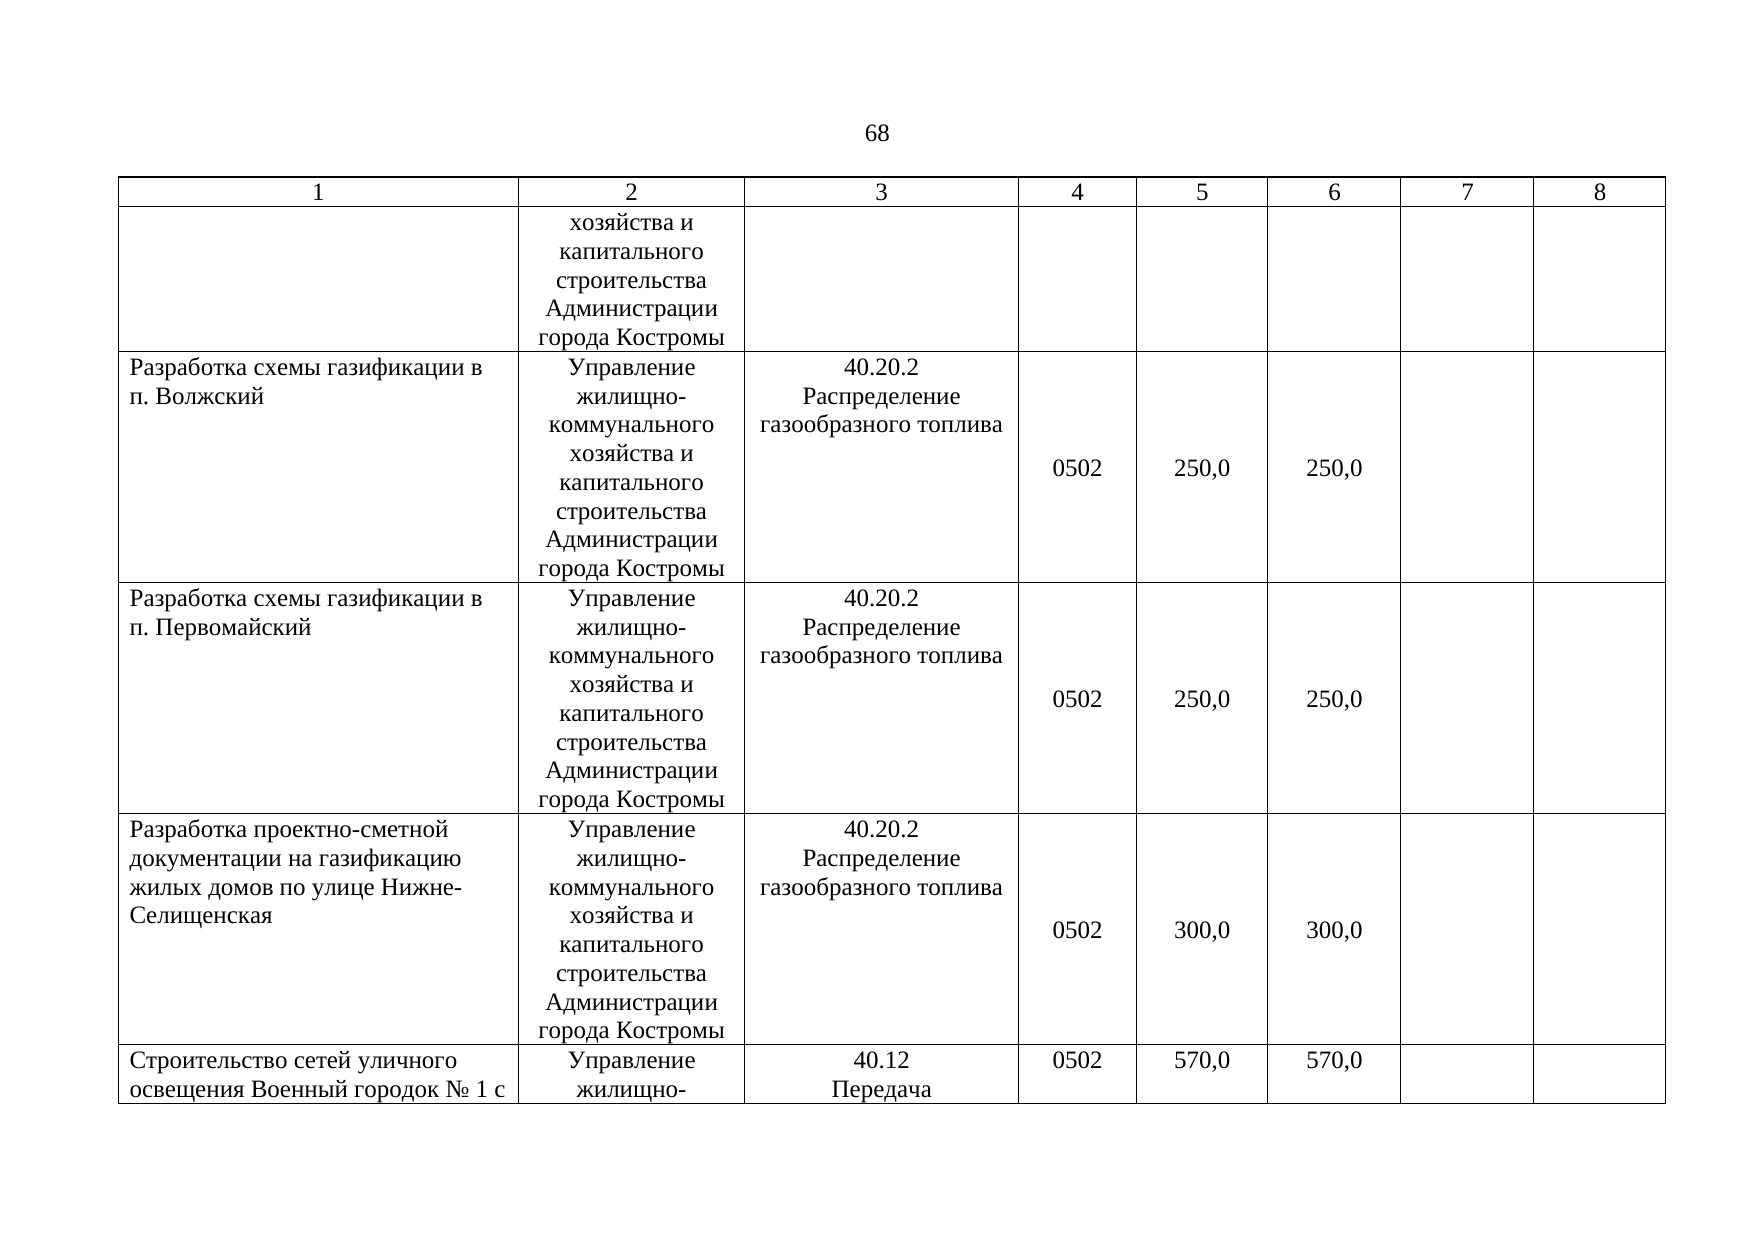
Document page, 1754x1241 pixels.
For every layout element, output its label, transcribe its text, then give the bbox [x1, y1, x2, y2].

table_cell [1666, 582, 1712, 813]
table_cell [1534, 814, 1665, 1044]
table_cell [1666, 1044, 1712, 1103]
table_cell [1534, 583, 1665, 813]
table_cell 0502 [1019, 814, 1136, 1044]
table_cell Строительство сетей уличного освещения Военный городок № 1 с [119, 1045, 518, 1103]
table_cell [1401, 207, 1533, 351]
table_header 4 [1019, 178, 1136, 206]
table_cell [1666, 351, 1712, 582]
table_cell [119, 207, 518, 351]
table_cell [1534, 352, 1665, 582]
table_cell [1666, 206, 1712, 351]
table_cell 0502 [1019, 352, 1136, 582]
table_header 6 [1268, 178, 1400, 206]
table_cell [1401, 352, 1533, 582]
table_cell 40.20.2 Распределение газообразного топлива [745, 814, 1018, 1044]
table_cell 300,0 [1137, 814, 1267, 1044]
table_cell [1401, 583, 1533, 813]
table_cell 40.20.2 Распределение газообразного топлива [745, 583, 1018, 813]
table_cell [1268, 207, 1400, 351]
table_cell Разработка проектно-сметной документации на газификацию жилых домов по улице Нижне- Селищенская [119, 814, 518, 1044]
table_cell [745, 207, 1018, 351]
table_cell [1534, 207, 1665, 351]
table_cell Разработка схемы газификации в п. Первомайский [119, 583, 518, 813]
table_cell 0502 [1019, 583, 1136, 813]
table_cell 570,0 [1268, 1045, 1400, 1103]
table_cell 250,0 [1268, 352, 1400, 582]
table_cell 40.12 Передача [745, 1045, 1018, 1103]
table_cell хозяйства и капитального строительства Администрации города Костромы [519, 207, 744, 351]
table_header 2 [519, 178, 744, 206]
table_cell Управление жилищно-коммунального хозяйства и капитального строительства Администрации города Костромы [519, 583, 744, 813]
table_header 7 [1401, 178, 1533, 206]
table_cell [1137, 207, 1267, 351]
table_header [1666, 176, 1712, 206]
table_cell Управление жилищно- [519, 1045, 744, 1103]
table_cell Управление жилищно-коммунального хозяйства и капитального строительства Администрации города Костромы [519, 814, 744, 1044]
table_header 3 [745, 178, 1018, 206]
table_cell 300,0 [1268, 814, 1400, 1044]
table_header 1 [119, 178, 518, 206]
table_header 5 [1137, 178, 1267, 206]
table_cell [1019, 207, 1136, 351]
table_cell [1534, 1045, 1665, 1103]
table_cell [1401, 814, 1533, 1044]
table_cell 250,0 [1137, 583, 1267, 813]
table_cell 40.20.2 Распределение газообразного топлива [745, 352, 1018, 582]
table_cell 0502 [1019, 1045, 1136, 1103]
table_cell Управление жилищно-коммунального хозяйства и капитального строительства Администрации города Костромы [519, 352, 744, 582]
table_header 8 [1534, 178, 1665, 206]
table_cell [1666, 813, 1712, 1044]
table_cell 250,0 [1137, 352, 1267, 582]
table_cell 250,0 [1268, 583, 1400, 813]
table_cell 570,0 [1137, 1045, 1267, 1103]
table_cell Разработка схемы газификации в п. Волжский [119, 352, 518, 582]
table_cell [1401, 1045, 1533, 1103]
